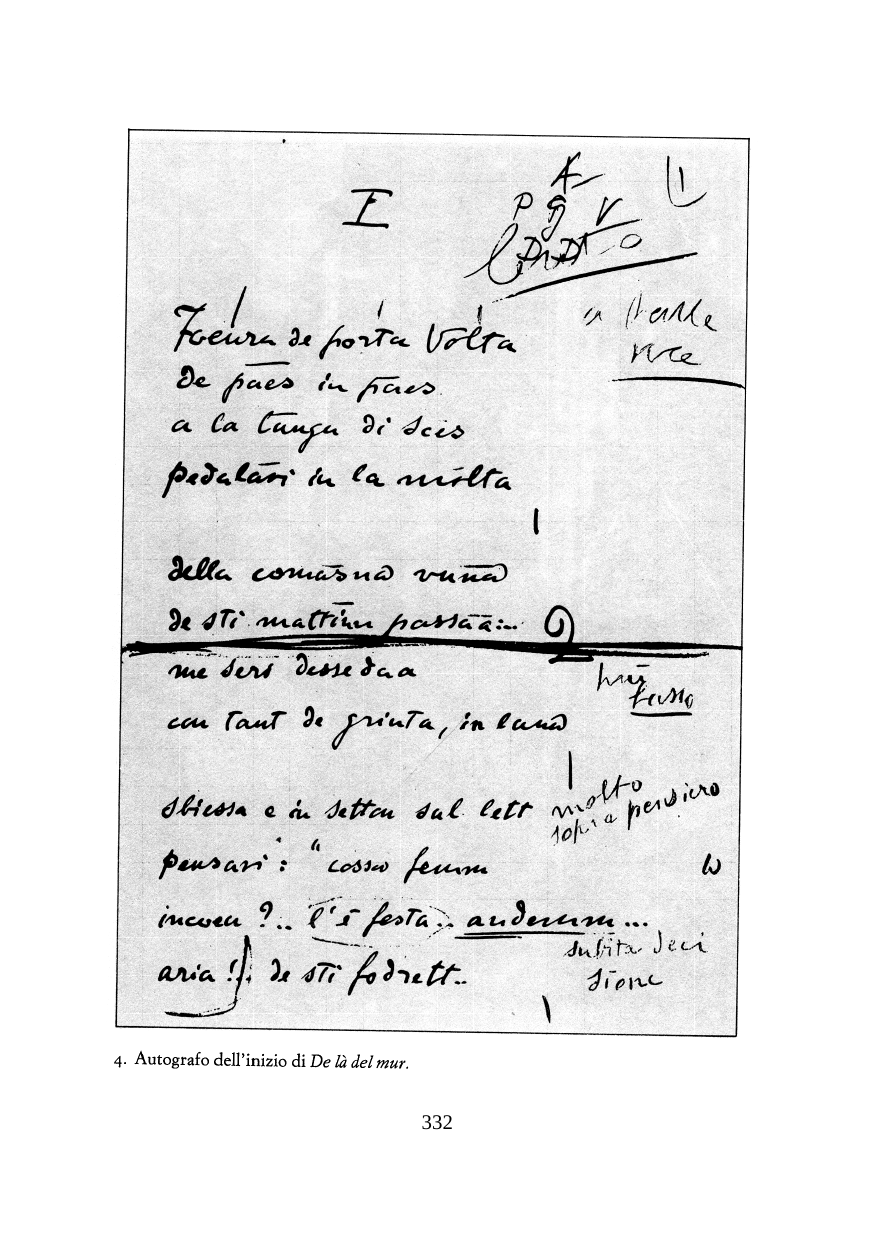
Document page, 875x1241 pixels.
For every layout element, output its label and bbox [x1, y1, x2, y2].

picture [106, 106, 768, 1089]
